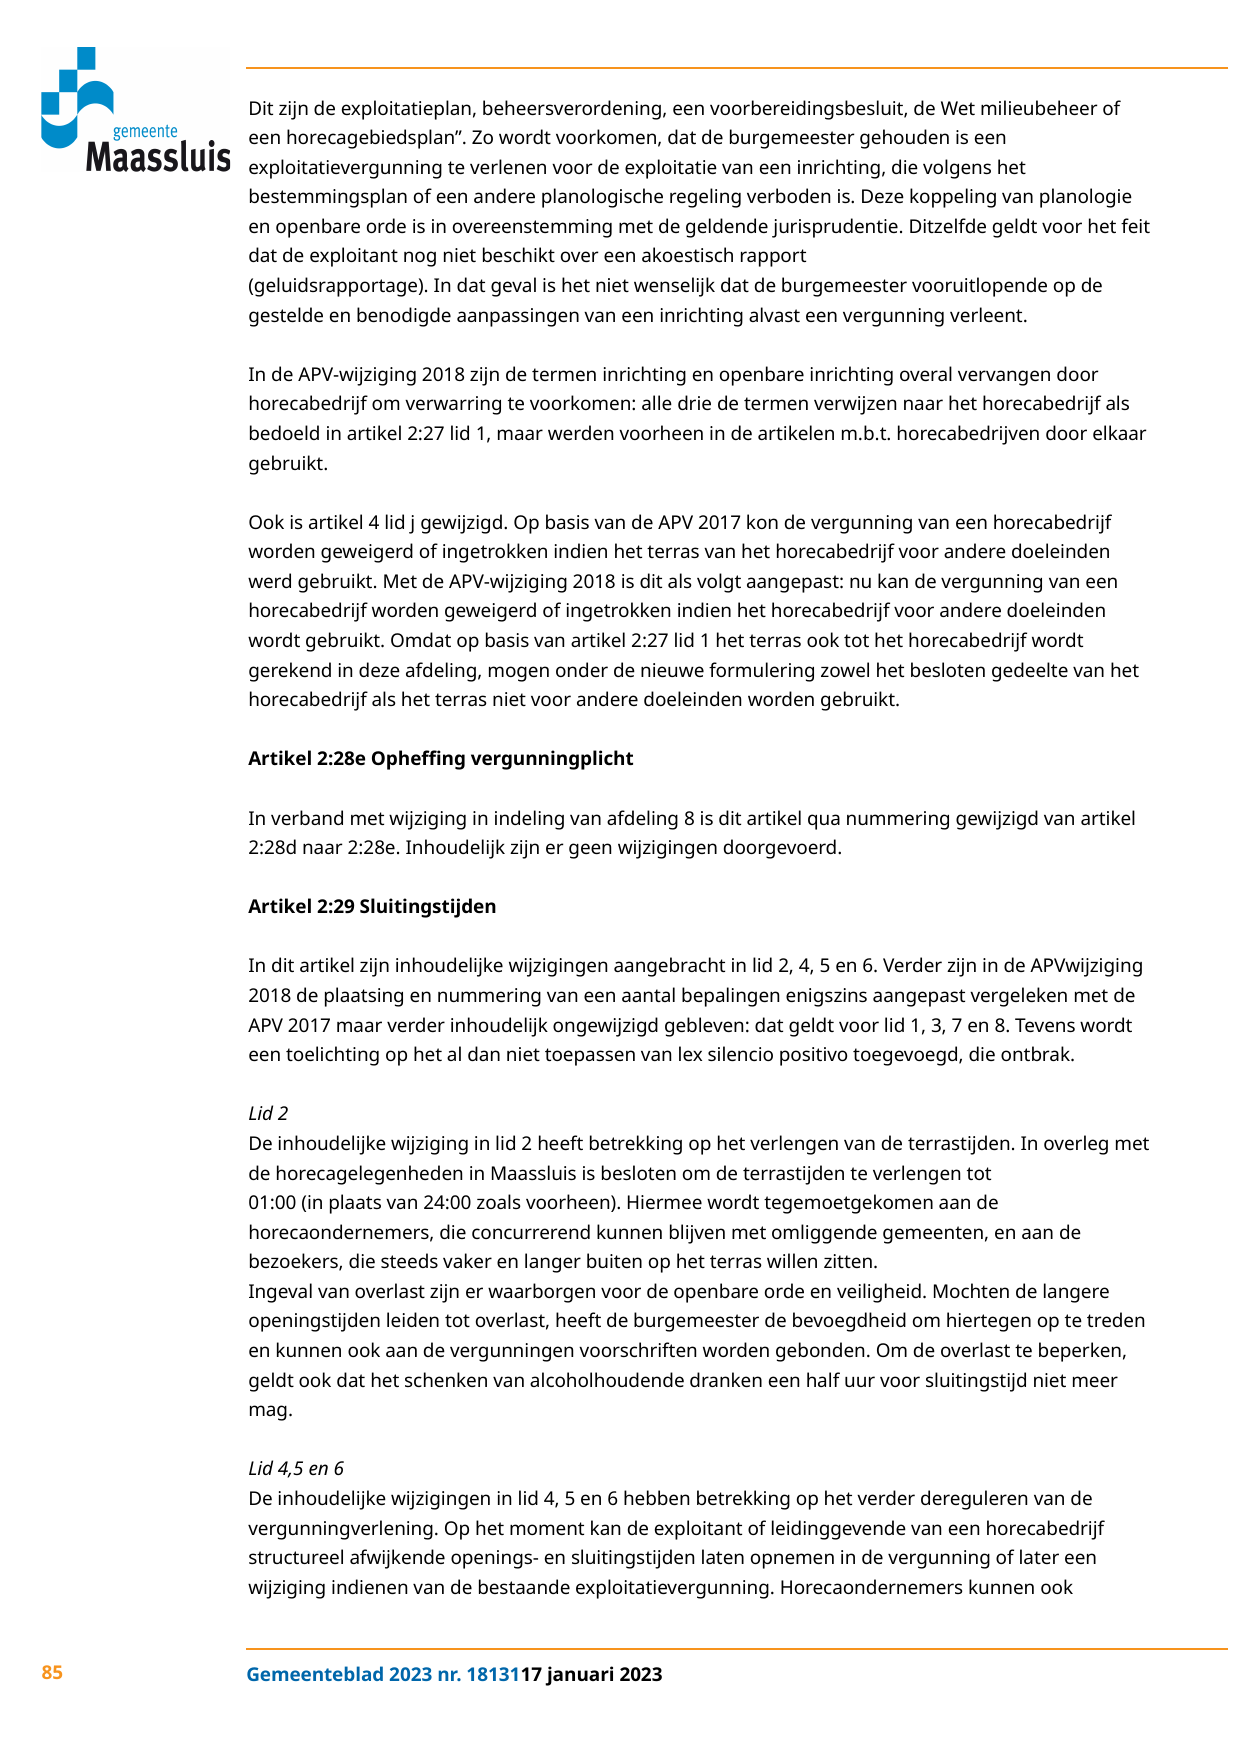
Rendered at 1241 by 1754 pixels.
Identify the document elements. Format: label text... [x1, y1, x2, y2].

text Ingeval van overlast zijn er waarborgen voor de openbare orde en veiligheid. Mochten de langere openingstijden leiden tot overlast, heeft de burgemeester de bevoegdheid om hiertegen op te treden en kunnen ook aan de vergunningen voorschriften worden gebonden. Om de overlast te beperken, geldt ook dat het schenken van alcoholhoudende dranken een half uur voor sluitingstijd niet meer mag. [248, 1278, 1152, 1422]
picture [41, 47, 77, 92]
text In verband met wijziging in indeling van afdeling 8 is dit artikel qua nummering gewijzigd van artikel 2:28d naar 2:28e. Inhoudelijk zijn er geen wijzigingen doorgevoerd. [248, 805, 1152, 860]
text Lid 2 [248, 1101, 1152, 1126]
text Artikel 2:29 Sluitingstijden [248, 893, 1152, 919]
text Artikel 2:28e Opheffing vergunningplicht [248, 746, 1152, 771]
text (geluidsrapportage). In dat geval is het niet wenselijk dat de burgemeester vooruitlopende op de gestelde en benodigde aanpassingen van een inrichting alvast een vergunning verleent. [248, 272, 1152, 328]
text In dit artikel zijn inhoudelijke wijzigingen aangebracht in lid 2, 4, 5 en 6. Verder zijn in de APVwijziging 2018 de plaatsing en nummering van een aantal bepalingen enigszins aangepast vergeleken met de APV 2017 maar verder inhoudelijk ongewijzigd gebleven: dat geldt voor lid 1, 3, 7 en 8. Tevens wordt een toelichting op het al dan niet toepassen van lex silencio positivo toegevoegd, die ontbrak. [248, 953, 1152, 1067]
text 01:00 (in plaats van 24:00 zoals voorheen). Hiermee wordt tegemoetgekomen aan de horecaondernemers, die concurrerend kunnen blijven met omliggende gemeenten, en aan de bezoekers, die steeds vaker en langer buiten op het terras willen zitten. [248, 1189, 1152, 1274]
picture [41, 47, 231, 172]
text De inhoudelijke wijzigingen in lid 4, 5 en 6 hebben betrekking op het verder dereguleren van de vergunningverlening. Op het moment kan de exploitant of leidinggevende van een horecabedrijf structureel afwijkende openings- en sluitingstijden laten opnemen in de vergunning of later een wijziging indienen van de bestaande exploitatievergunning. Horecaondernemers kunnen ook [248, 1485, 1152, 1600]
text De inhoudelijke wijziging in lid 2 heeft betrekking op het verlengen van de terrastijden. In overleg met de horecagelegenheden in Maassluis is besloten om de terrastijden te verlengen tot [248, 1130, 1152, 1186]
text Dit zijn de exploitatieplan, beheersverordening, een voorbereidingsbesluit, de Wet milieubeheer of een horecagebiedsplan”. Zo wordt voorkomen, dat de burgemeester gehouden is een exploitatievergunning te verlenen voor de exploitatie van een inrichting, die volgens het bestemmingsplan of een andere planologische regeling verboden is. Deze koppeling van planologie en openbare orde is in overeenstemming met de geldende jurisprudentie. Ditzelfde geldt voor het feit dat de exploitant nog niet beschikt over een akoestisch rapport [248, 95, 1152, 268]
text Ook is artikel 4 lid j gewijzigd. Op basis van de APV 2017 kon de vergunning van een horecabedrijf worden geweigerd of ingetrokken indien het terras van het horecabedrijf voor andere doeleinden werd gebruikt. Met de APV-wijziging 2018 is dit als volgt aangepast: nu kan de vergunning van een horecabedrijf worden geweigerd of ingetrokken indien het horecabedrijf voor andere doeleinden wordt gebruikt. Omdat op basis van artikel 2:27 lid 1 het terras ook tot het horecabedrijf wordt gerekend in deze afdeling, mogen onder de nieuwe formulering zowel het besloten gedeelte van het horecabedrijf als het terras niet voor andere doeleinden worden gebruikt. [248, 509, 1152, 712]
text In de APV-wijziging 2018 zijn de termen inrichting en openbare inrichting overal vervangen door horecabedrijf om verwarring te voorkomen: alle drie de termen verwijzen naar het horecabedrijf als bedoeld in artikel 2:27 lid 1, maar werden voorheen in de artikelen m.b.t. horecabedrijven door elkaar gebruikt. [248, 361, 1152, 476]
text Lid 4,5 en 6 [248, 1456, 1152, 1481]
